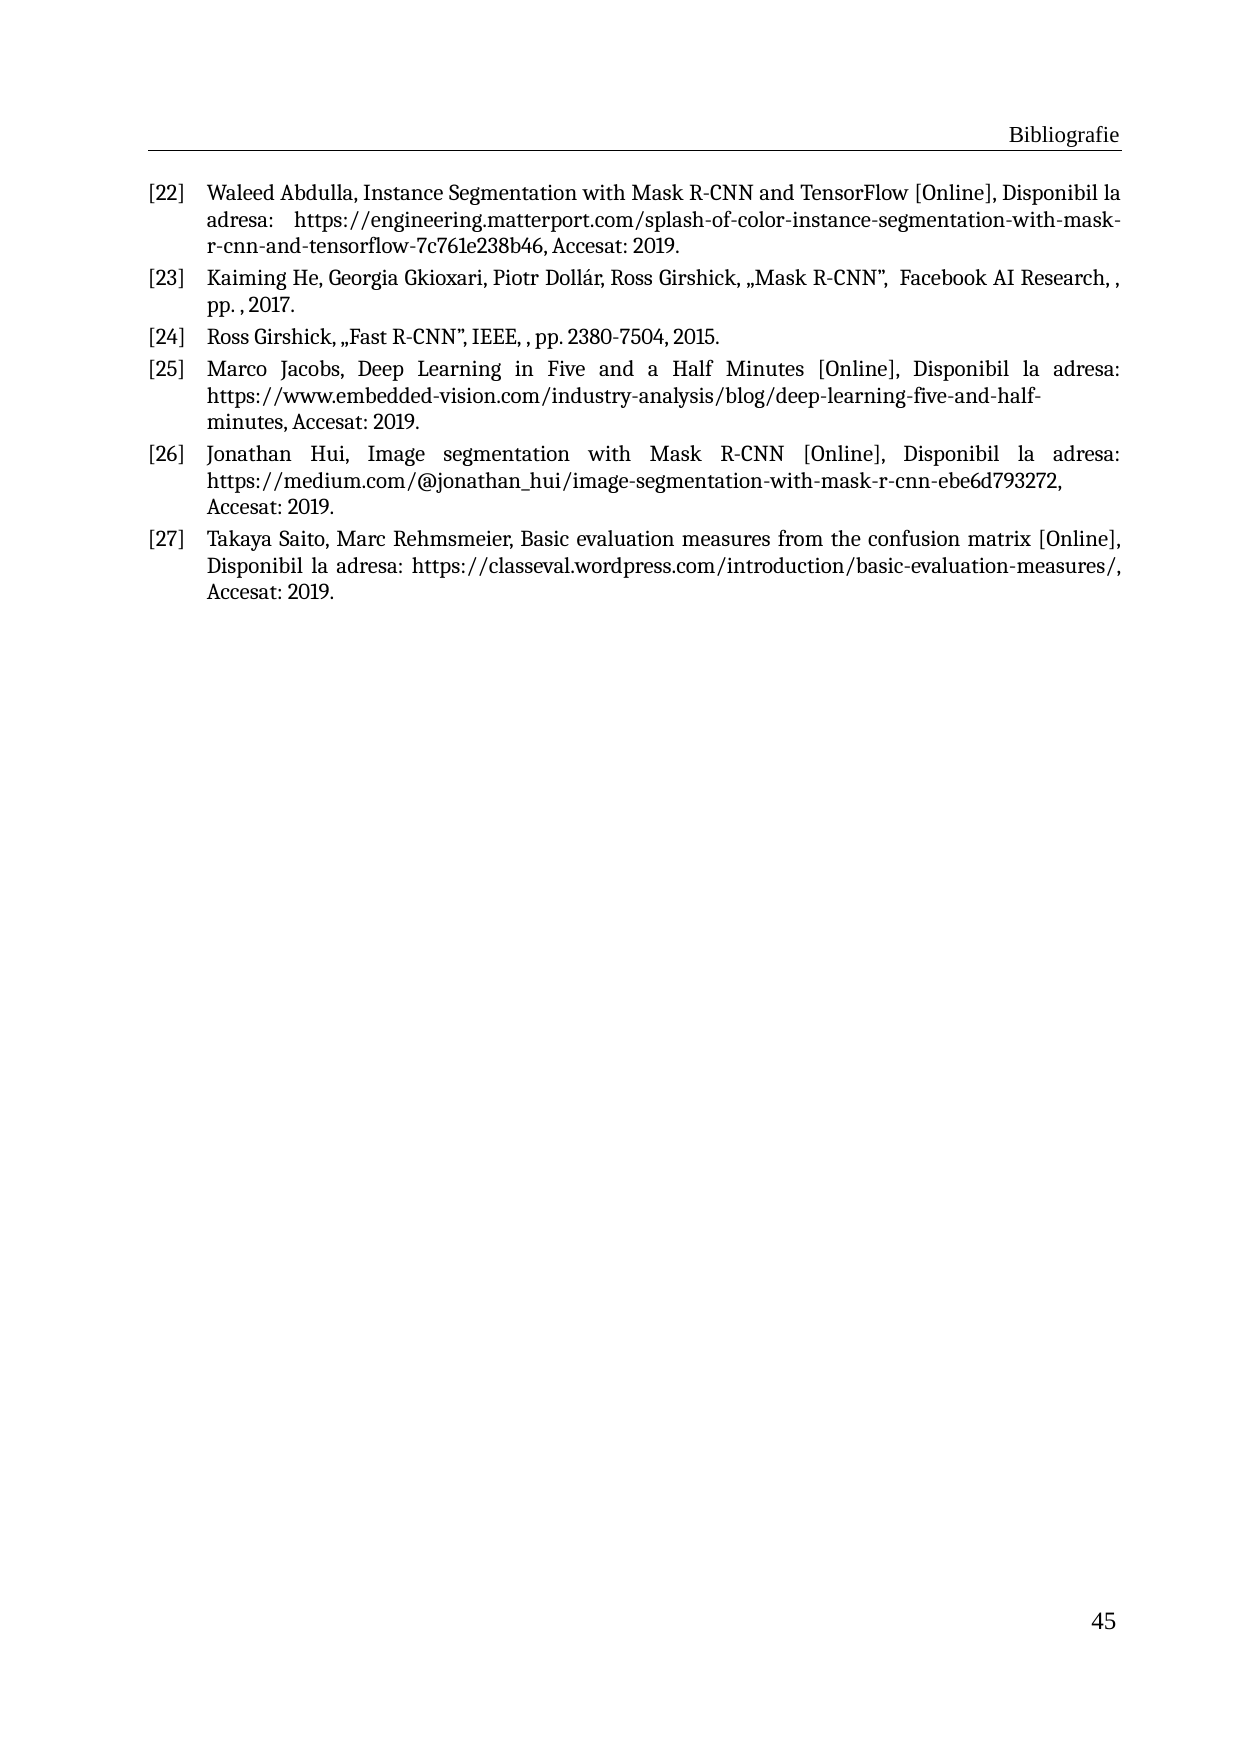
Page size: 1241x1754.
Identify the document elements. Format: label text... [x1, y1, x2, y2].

text [27] Takaya Saito, Marc Rehmsmeier, Basic evaluation measures from the confusion matrix [Online], Disponibil la adresa: https://classeval.wordpress.com/introduction/basic-evaluation-measures/, Accesat: 2019. [148, 526, 1122, 605]
text [22] Waleed Abdulla, Instance Segmentation with Mask R-CNN and TensorFlow [Online], Disponibil la adresa: https://engineering.matterport.com/splash-of-color-instance-segmentation-with-mask-r-cnn-and-tensorflow-7c761e238b46, Accesat: 2019. [148, 180, 1122, 259]
text [26] Jonathan Hui, Image segmentation with Mask R-CNN [Online], Disponibil la adresa: https://medium.com/@jonathan_hui/image-segmentation-with-mask-r-cnn-ebe6d793272, Accesat: 2019. [148, 441, 1122, 520]
text [24] Ross Girshick, „Fast R-CNN”, IEEE, , pp. 2380-7504, 2015. [148, 324, 1122, 350]
text [25] Marco Jacobs, Deep Learning in Five and a Half Minutes [Online], Disponibil la adresa: https://www.embedded-vision.com/industry-analysis/blog/deep-learning-five-and-half-minutes, Accesat: 2019. [148, 356, 1122, 435]
text [23] Kaiming He, Georgia Gkioxari, Piotr Dollár, Ross Girshick, „Mask R-CNN”, Facebook AI Research, , pp. , 2017. [148, 265, 1122, 318]
